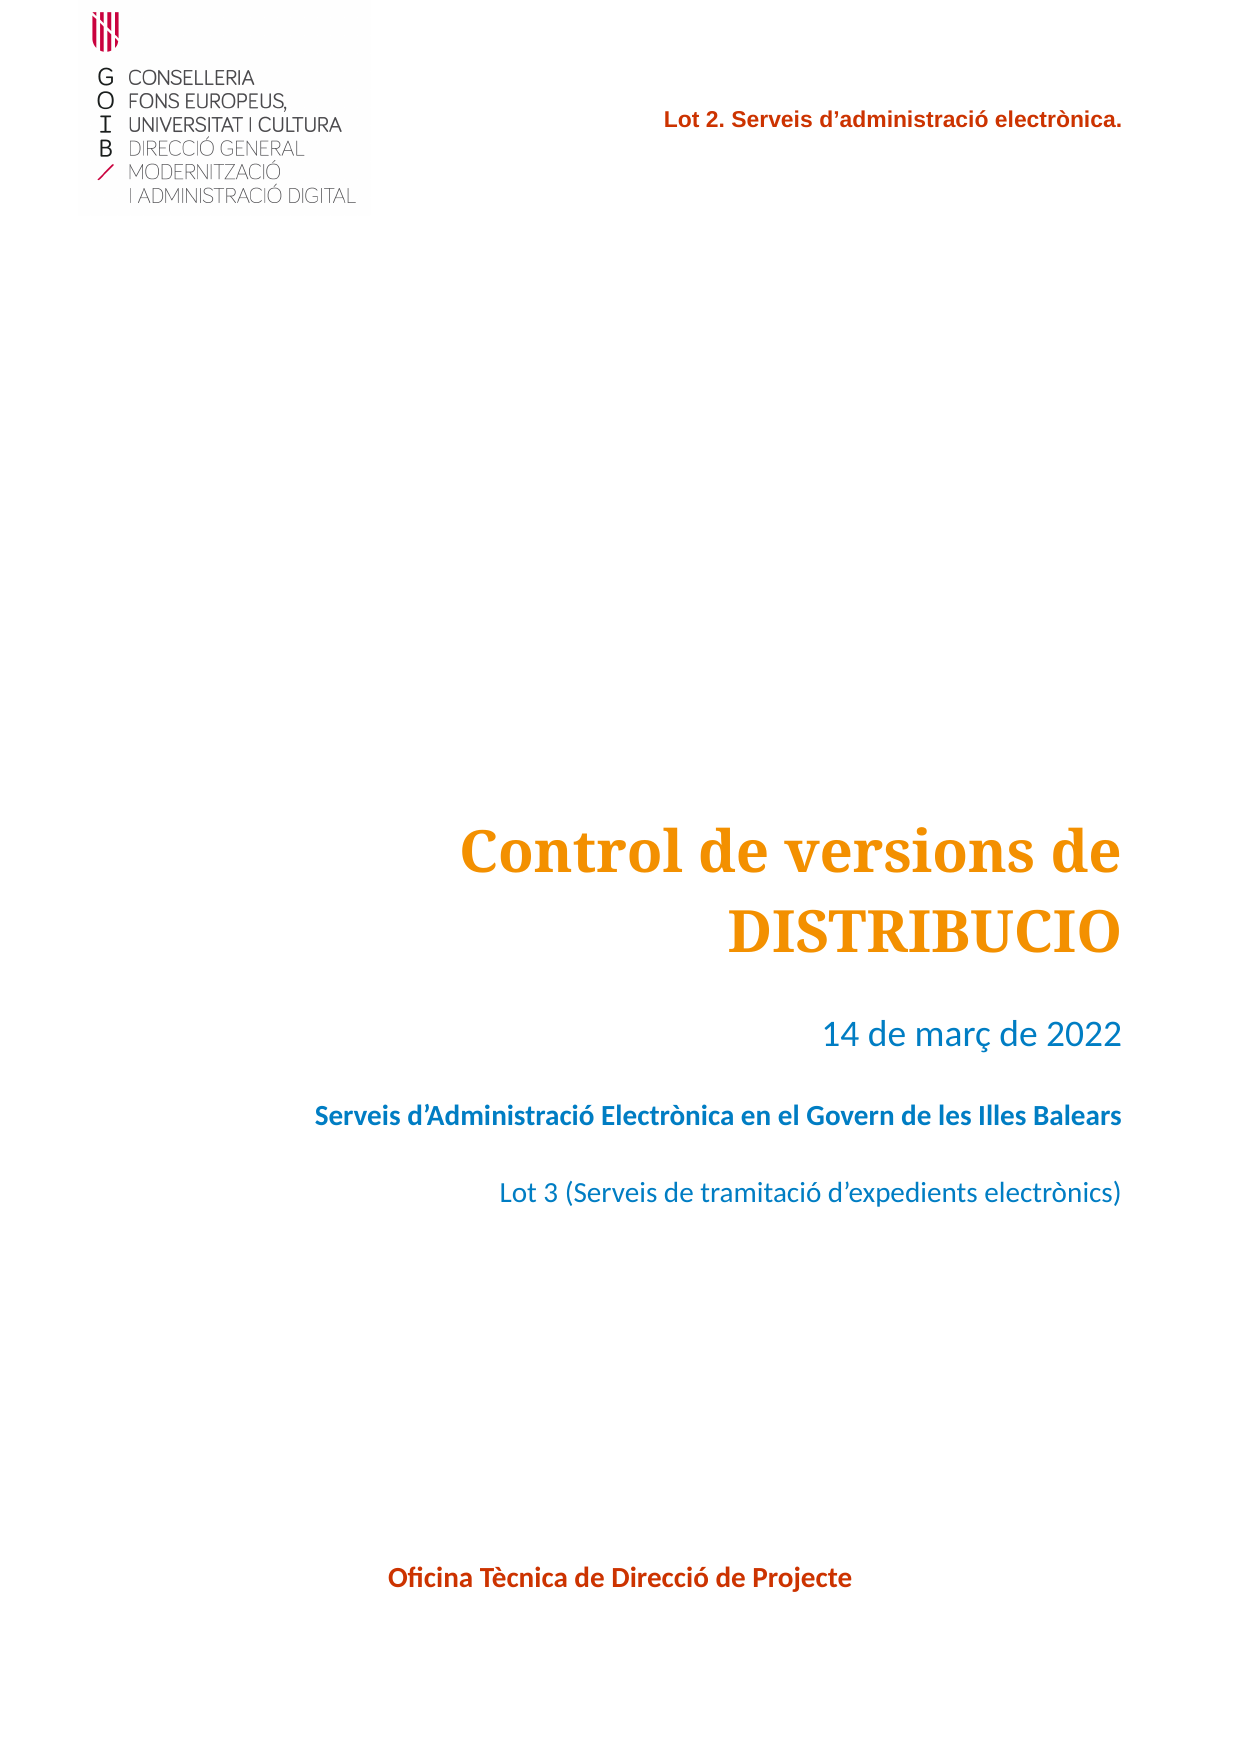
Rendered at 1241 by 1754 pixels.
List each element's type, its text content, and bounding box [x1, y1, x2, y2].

text Lot 3 (Serveis de tramitació d’expedients electrònics) [118, 1174, 1122, 1210]
text Control de versions de DISTRIBUCIO [118, 810, 1122, 969]
text Serveis d’Administració Electrònica en el Govern de les Illes Balears [118, 1097, 1122, 1133]
text Oficina Tècnica de Direcció de Projecte [118, 1559, 1122, 1594]
text 14 de març de 2022 [118, 1010, 1122, 1056]
picture [77, 0, 371, 216]
